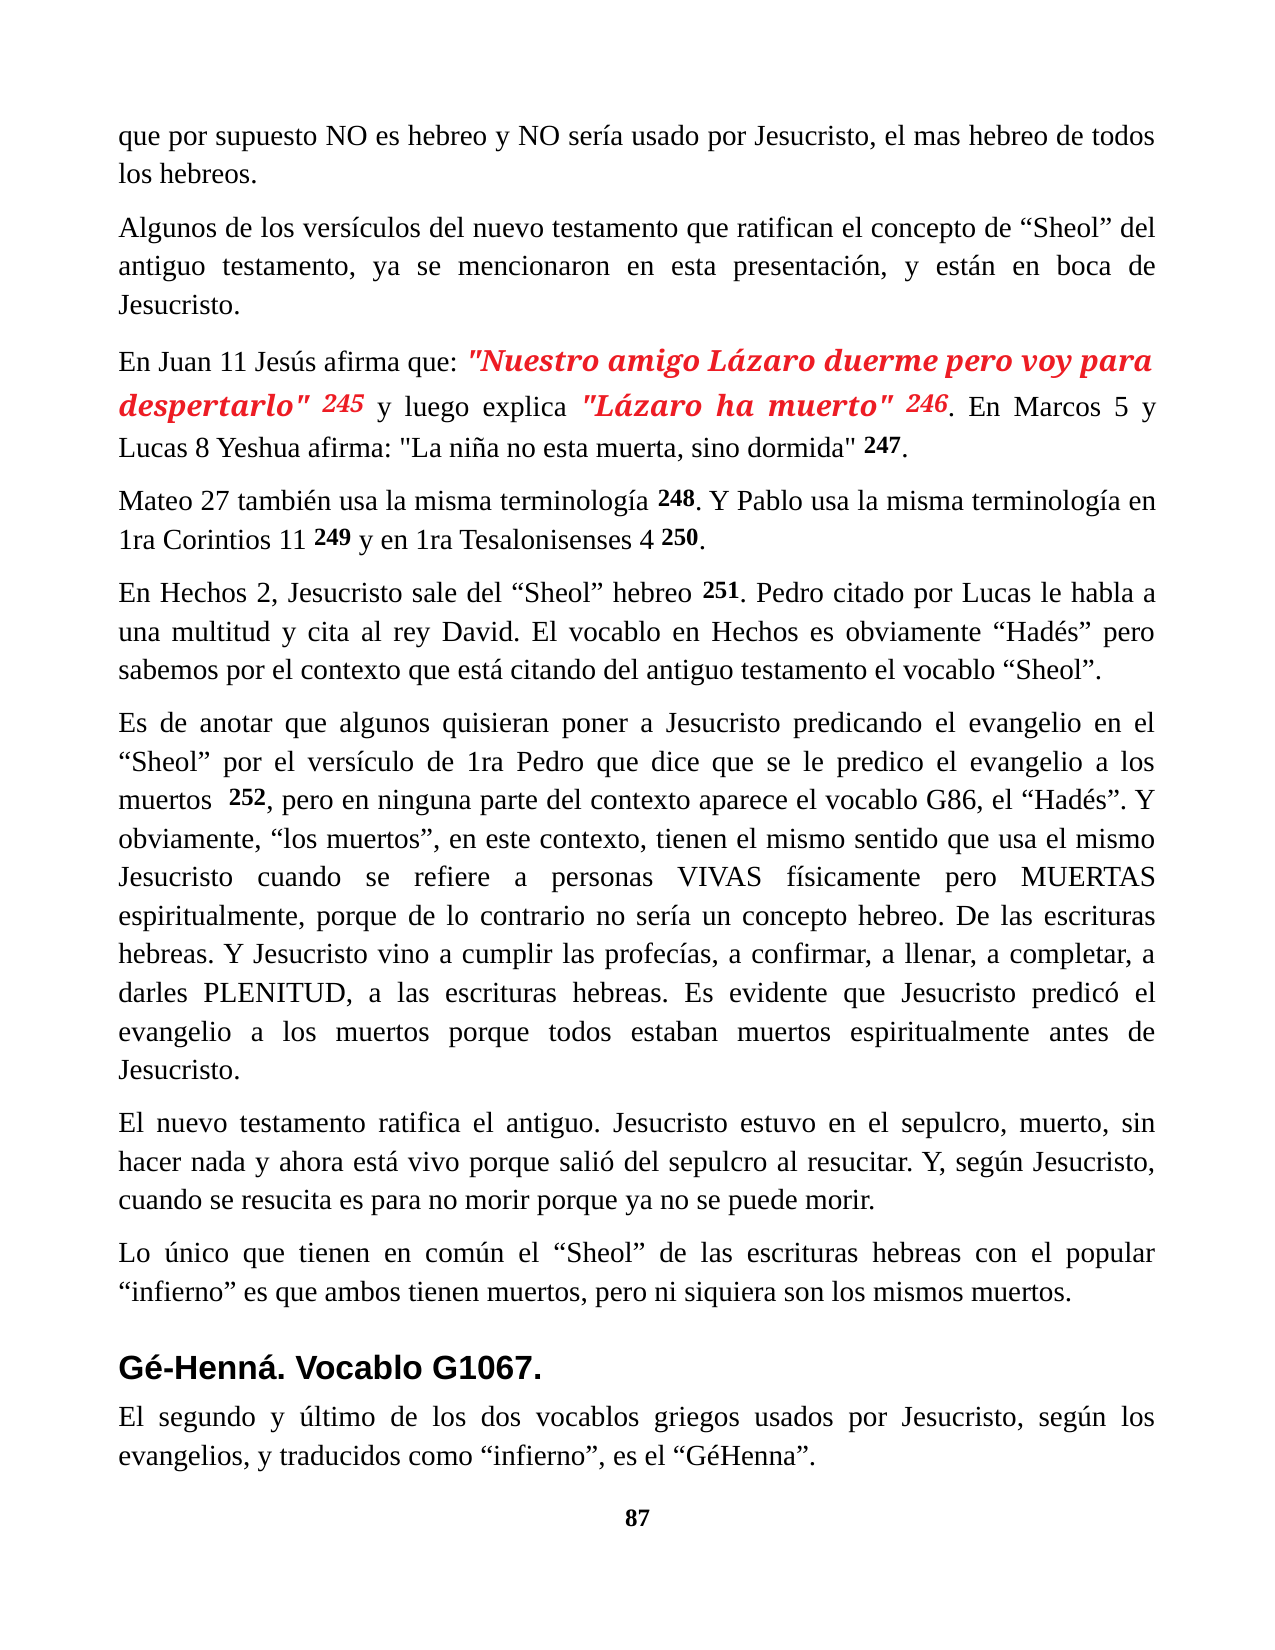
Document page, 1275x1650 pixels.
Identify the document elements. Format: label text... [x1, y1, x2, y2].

text Mateo 27 también usa la misma terminología . Y Pablo usa la misma terminología en 1ra Corintios 11 y en 1ra Tesalonisenses 4 . [118, 483, 1157, 556]
text Es de anotar que algunos quisieran poner a Jesucristo predicando el evangelio en el “Sheol” por el versículo de 1ra Pedro que dice que se le predico el evangelio a los muertos , pero en ninguna parte del contexto aparece el vocablo G86, el “Hadés”. Y obviamente, “los muertos”, en este contexto, tienen el mismo sentido que usa el mismo Jesucristo cuando se refiere a personas VIVAS físicamente pero MUERTAS espiritualmente, porque de lo contrario no sería un concepto hebreo. De las escrituras hebreas. Y Jesucristo vino a cumplir las profecías, a confirmar, a llenar, a completar, a darles PLENITUD, a las escrituras hebreas. Es evidente que Jesucristo predicó el evangelio a los muertos porque todos estaban muertos espiritualmente antes de Jesucristo. [118, 705, 1157, 1086]
text que por supuesto NO es hebreo y NO sería usado por Jesucristo, el mas hebreo de todos los hebreos. [118, 118, 1157, 190]
text El nuevo testamento ratifica el antiguo. Jesucristo estuvo en el sepulcro, muerto, sin hacer nada y ahora está vivo porque salió del sepulcro al resucitar. Y, según Jesucristo, cuando se resucita es para no morir porque ya no se puede morir. [118, 1105, 1157, 1216]
text El segundo y último de los dos vocablos griegos usados por Jesucristo, según los evangelios, y traducidos como “infierno”, es el “GéHenna”. [118, 1399, 1157, 1471]
subtitle Gé-Henná. Vocablo G1067. [118, 1348, 1157, 1387]
text Lo único que tienen en común el “Sheol” de las escrituras hebreas con el popular “infierno” es que ambos tienen muertos, pero ni siquiera son los mismos muertos. [118, 1236, 1157, 1308]
text En Hechos 2, Jesucristo sale del “Sheol” hebreo . Pedro citado por Lucas le habla a una multitud y cita al rey David. El vocablo en Hechos es obviamente “Hadés” pero sabemos por el contexto que está citando del antiguo testamento el vocablo “Sheol”. [118, 575, 1157, 686]
text En Juan 11 Jesús afirma que: "Nuestro amigo Lázaro duerme pero voy para despertarlo" y luego explica "Lázaro ha muerto" . En Marcos 5 y Lucas 8 Yeshua afirma: "La niña no esta muerta, sino dormida" . [118, 340, 1157, 464]
text Algunos de los versículos del nuevo testamento que ratifican el concepto de “Sheol” del antiguo testamento, ya se mencionaron en esta presentación, y están en boca de Jesucristo. [118, 210, 1157, 320]
